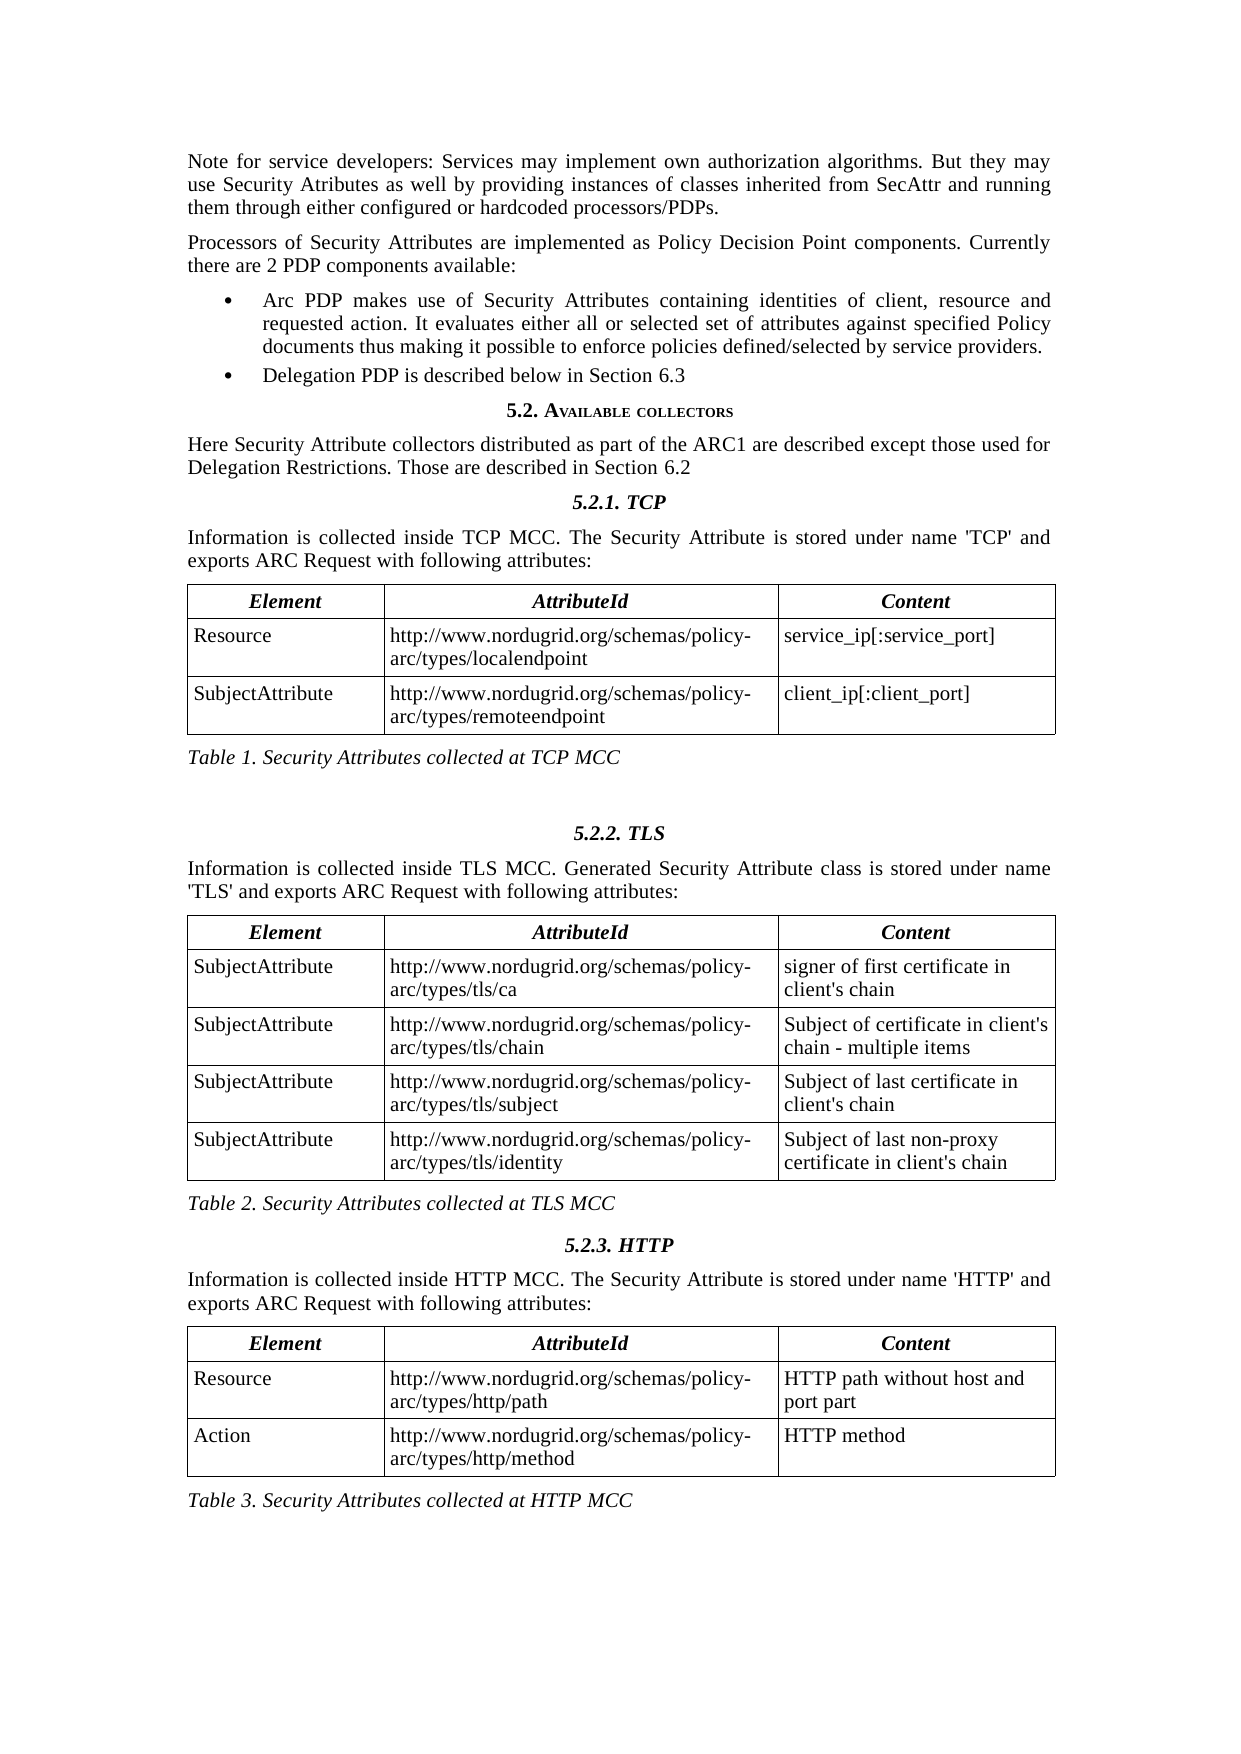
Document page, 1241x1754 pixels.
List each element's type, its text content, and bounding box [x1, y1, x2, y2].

table_cell client_ip[:client_port] [779, 677, 1055, 733]
table_cell HTTP method [779, 1419, 1055, 1476]
table_cell http://www.nordugrid.org/schemas/policy-arc/types/http/method [385, 1419, 778, 1476]
subtitle TLS [187, 822, 1053, 845]
table_cell http://www.nordugrid.org/schemas/policy-arc/types/http/path [385, 1362, 778, 1418]
table_header Content [779, 585, 1055, 618]
table_cell Subject of certificate in client's chain - multiple items [779, 1008, 1055, 1064]
subtitle Available collectors [187, 398, 1053, 421]
subtitle TCP [187, 491, 1053, 514]
table_cell HTTP path without host and port part [779, 1362, 1055, 1418]
table_cell http://www.nordugrid.org/schemas/policy-arc/types/tls/identity [385, 1123, 778, 1180]
list Delegation PDP is described below in Section 6.3 [225, 364, 1053, 387]
text Table 2. Security Attributes collected at TLS MCC [187, 1192, 1053, 1215]
table_cell SubjectAttribute [188, 1008, 384, 1064]
table_cell http://www.nordugrid.org/schemas/policy-arc/types/tls/subject [385, 1066, 778, 1122]
text Table 3. Security Attributes collected at HTTP MCC [187, 1488, 1053, 1511]
table_cell Subject of last non-proxy certificate in client's chain [779, 1123, 1055, 1180]
table_header Element [188, 1327, 384, 1361]
table_cell Resource [188, 619, 384, 676]
text Here Security Attribute collectors distributed as part of the ARC1 are described except those used for Delegation Restrictions. Those are described in Section 6.2 [187, 433, 1053, 479]
table_header Content [779, 1327, 1055, 1361]
table_cell signer of first certificate in client's chain [779, 950, 1055, 1007]
table_cell SubjectAttribute [188, 950, 384, 1007]
table_cell Resource [188, 1362, 384, 1418]
text Information is collected inside TLS MCC. Generated Security Attribute class is stored under name 'TLS' and exports ARC Request with following attributes: [187, 857, 1053, 903]
table_cell http://www.nordugrid.org/schemas/policy-arc/types/tls/chain [385, 1008, 778, 1064]
table_cell Action [188, 1419, 384, 1476]
table_cell SubjectAttribute [188, 1066, 384, 1122]
text Information is collected inside TCP MCC. The Security Attribute is stored under name 'TCP' and exports ARC Request with following attributes: [187, 526, 1053, 572]
table_header AttributeId [385, 585, 778, 618]
table_cell http://www.nordugrid.org/schemas/policy-arc/types/remoteendpoint [385, 677, 778, 733]
text Table 1. Security Attributes collected at TCP MCC [187, 746, 1053, 769]
table_header Element [188, 585, 384, 618]
subtitle HTTP [187, 1233, 1053, 1257]
table_cell SubjectAttribute [188, 1123, 384, 1180]
table_header AttributeId [385, 1327, 778, 1361]
text Note for service developers: Services may implement own authorization algorithms. But they may use Security Atributes as well by providing instances of classes inherited from SecAttr and running them through either configured or hardcoded processors/PDPs. [187, 150, 1053, 219]
list Arc PDP makes use of Security Attributes containing identities of client, resource and requested action. It evaluates either all or selected set of attributes against specified Policy documents thus making it possible to enforce policies defined/selected by service providers. [225, 289, 1053, 358]
table_cell Subject of last certificate in client's chain [779, 1066, 1055, 1122]
table_header AttributeId [385, 916, 778, 949]
table_header Content [779, 916, 1055, 949]
table_cell service_ip[:service_port] [779, 619, 1055, 676]
table_cell http://www.nordugrid.org/schemas/policy-arc/types/localendpoint [385, 619, 778, 676]
table_cell http://www.nordugrid.org/schemas/policy-arc/types/tls/ca [385, 950, 778, 1007]
table_cell SubjectAttribute [188, 677, 384, 733]
text Processors of Security Attributes are implemented as Policy Decision Point components. Currently there are 2 PDP components available: [187, 231, 1053, 277]
text Information is collected inside HTTP MCC. The Security Attribute is stored under name 'HTTP' and exports ARC Request with following attributes: [187, 1268, 1053, 1314]
table_header Element [188, 916, 384, 949]
